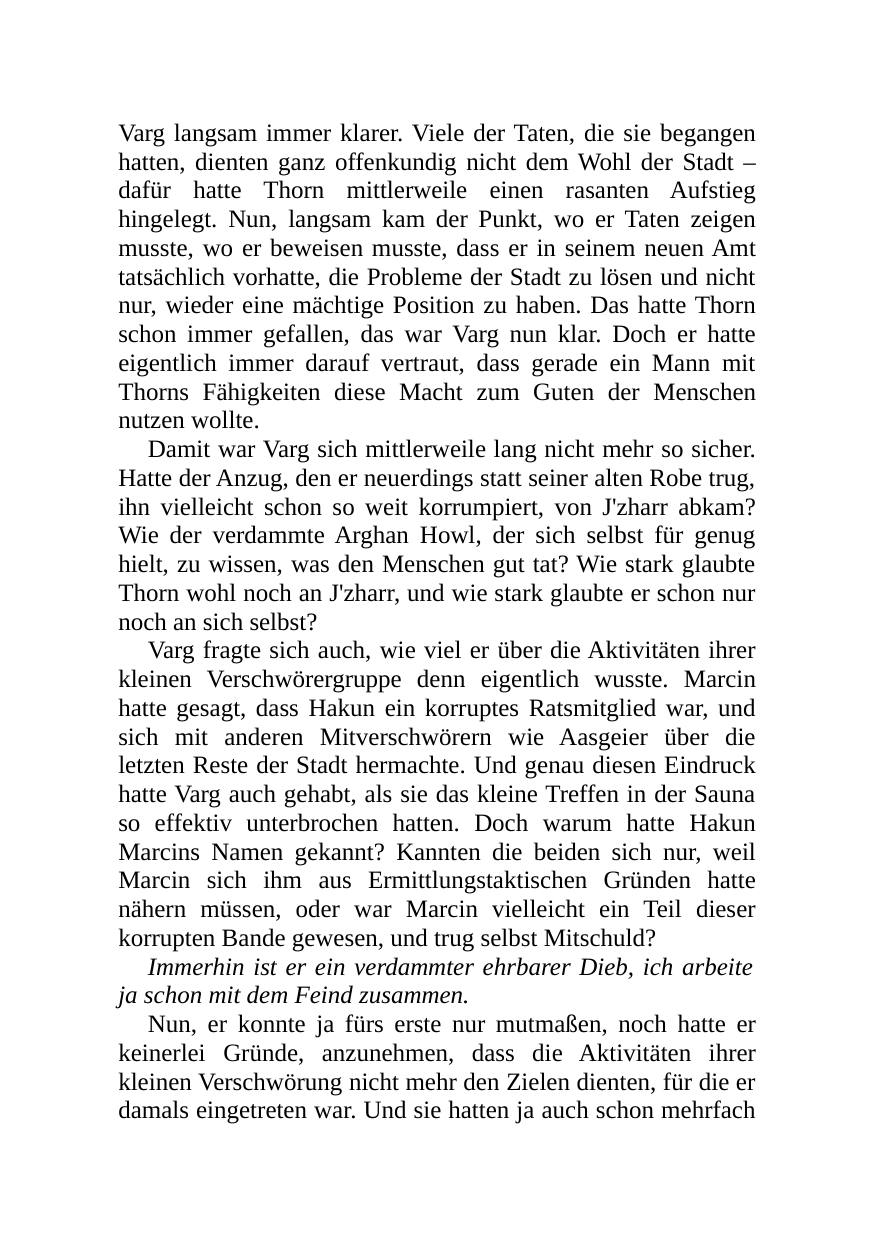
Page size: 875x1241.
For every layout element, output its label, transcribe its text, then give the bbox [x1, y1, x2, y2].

text Varg langsam immer klarer. Viele der Taten, die sie begangen hatten, dienten ganz offenkundig nicht dem Wohl der Stadt – dafür hatte Thorn mittlerweile einen rasanten Aufstieg hingelegt. Nun, langsam kam der Punkt, wo er Taten zeigen musste, wo er beweisen musste, dass er in seinem neuen Amt tatsächlich vorhatte, die Probleme der Stadt zu lösen und nicht nur, wieder eine mächtige Position zu haben. Das hatte Thorn schon immer gefallen, das war Varg nun klar. Doch er hatte eigentlich immer darauf vertraut, dass gerade ein Mann mit Thorns Fähigkeiten diese Macht zum Guten der Menschen nutzen wollte. [118, 118, 756, 434]
text Varg fragte sich auch, wie viel er über die Aktivitäten ihrer kleinen Verschwörergruppe denn eigentlich wusste. Marcin hatte gesagt, dass Hakun ein korruptes Ratsmitglied war, und sich mit anderen Mitverschwörern wie Aasgeier über die letzten Reste der Stadt hermachte. Und genau diesen Eindruck hatte Varg auch gehabt, als sie das kleine Treffen in der Sauna so effektiv unterbrochen hatten. Doch warum hatte Hakun Marcins Namen gekannt? Kannten die beiden sich nur, weil Marcin sich ihm aus Ermittlungstaktischen Gründen hatte nähern müssen, oder war Marcin vielleicht ein Teil dieser korrupten Bande gewesen, und trug selbst Mitschuld? [118, 636, 756, 952]
text Nun, er konnte ja fürs erste nur mutmaßen, noch hatte er keinerlei Gründe, anzunehmen, dass die Aktivitäten ihrer kleinen Verschwörung nicht mehr den Zielen dienten, für die er damals eingetreten war. Und sie hatten ja auch schon mehrfach [118, 1009, 756, 1124]
text Immerhin ist er ein verdammter ehrbarer Dieb, ich arbeite ja schon mit dem Feind zusammen. [118, 952, 756, 1009]
text Damit war Varg sich mittlerweile lang nicht mehr so sicher. Hatte der Anzug, den er neuerdings statt seiner alten Robe trug, ihn vielleicht schon so weit korrumpiert, von J'zharr abkam? Wie der verdammte Arghan Howl, der sich selbst für genug hielt, zu wissen, was den Menschen gut tat? Wie stark glaubte Thorn wohl noch an J'zharr, und wie stark glaubte er schon nur noch an sich selbst? [118, 434, 756, 636]
